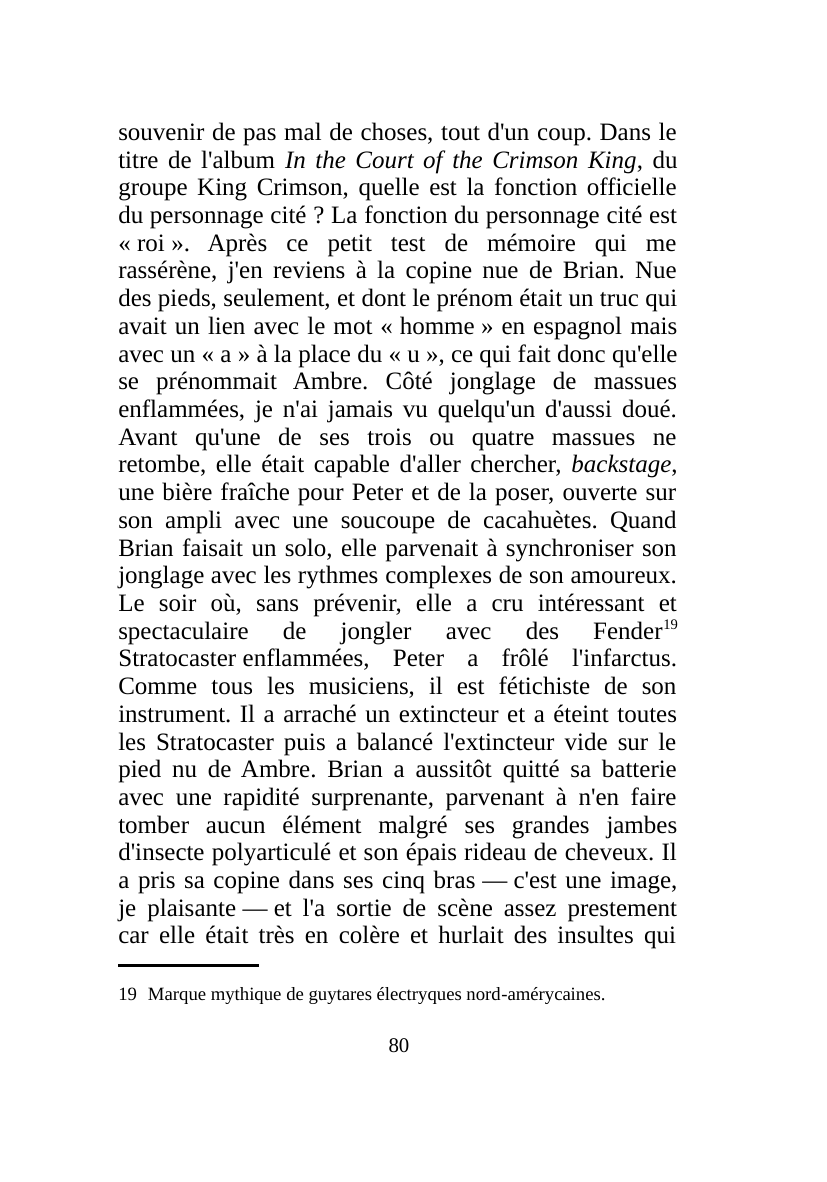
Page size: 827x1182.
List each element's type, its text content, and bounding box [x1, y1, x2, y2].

text souvenir de pas mal de choses, tout d'un coup. Dans le titre de l'album In the Court of the Crimson King, du groupe King Crimson, quelle est la fonction officielle du personnage cité ? La fonction du personnage cité est « roi ». Après ce petit test de mémoire qui me rassérène, j'en reviens à la copine nue de Brian. Nue des pieds, seulement, et dont le prénom était un truc qui avait un lien avec le mot « homme » en espagnol mais avec un « a » à la place du « u », ce qui fait donc qu'elle se prénommait Ambre. Côté jonglage de massues enflammées, je n'ai jamais vu quelqu'un d'aussi doué. Avant qu'une de ses trois ou quatre massues ne retombe, elle était capable d'aller chercher, backstage, une bière fraîche pour Peter et de la poser, ouverte sur son ampli avec une soucoupe de cacahuètes. Quand Brian faisait un solo, elle parvenait à synchroniser son jonglage avec les rythmes complexes de son amoureux. Le soir où, sans prévenir, elle a cru intéressant et spectaculaire de jongler avec des Fender Stratocaster enflammées, Peter a frôlé l'infarctus. Comme tous les musiciens, il est fétichiste de son instrument. Il a arraché un extincteur et a éteint toutes les Stratocaster puis a balancé l'extincteur vide sur le pied nu de Ambre. Brian a aussitôt quitté sa batterie avec une rapidité surprenante, parvenant à n'en faire tomber aucun élément malgré ses grandes jambes d'insecte polyarticulé et son épais rideau de cheveux. Il a pris sa copine dans ses cinq bras — c'est une image, je plaisante — et l'a sortie de scène assez prestement car elle était très en colère et hurlait des insultes qui [118, 118, 677, 949]
text Marque mythique de guytares électryques nord‑amérycaines. [118, 983, 679, 1004]
